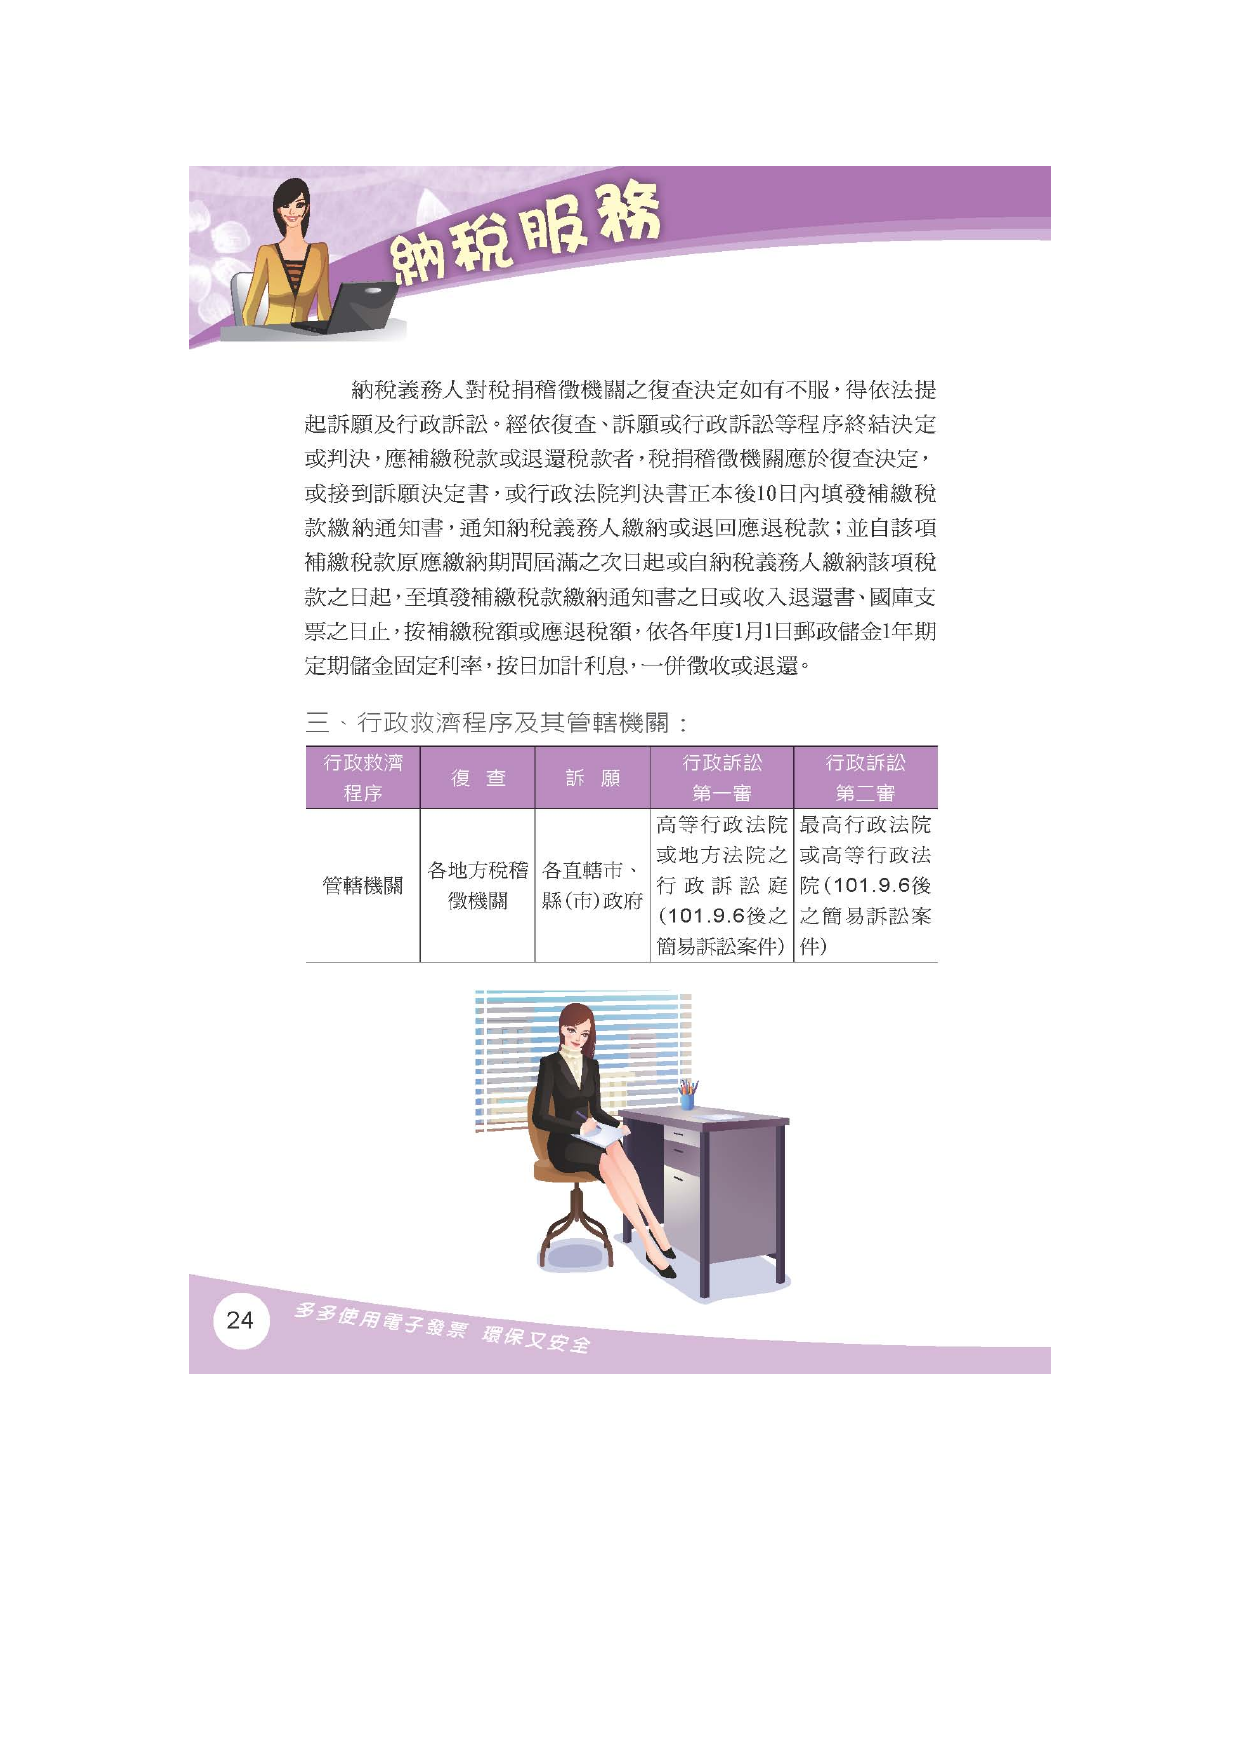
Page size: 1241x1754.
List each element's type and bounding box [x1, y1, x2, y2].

picture [189, 166, 1051, 1374]
